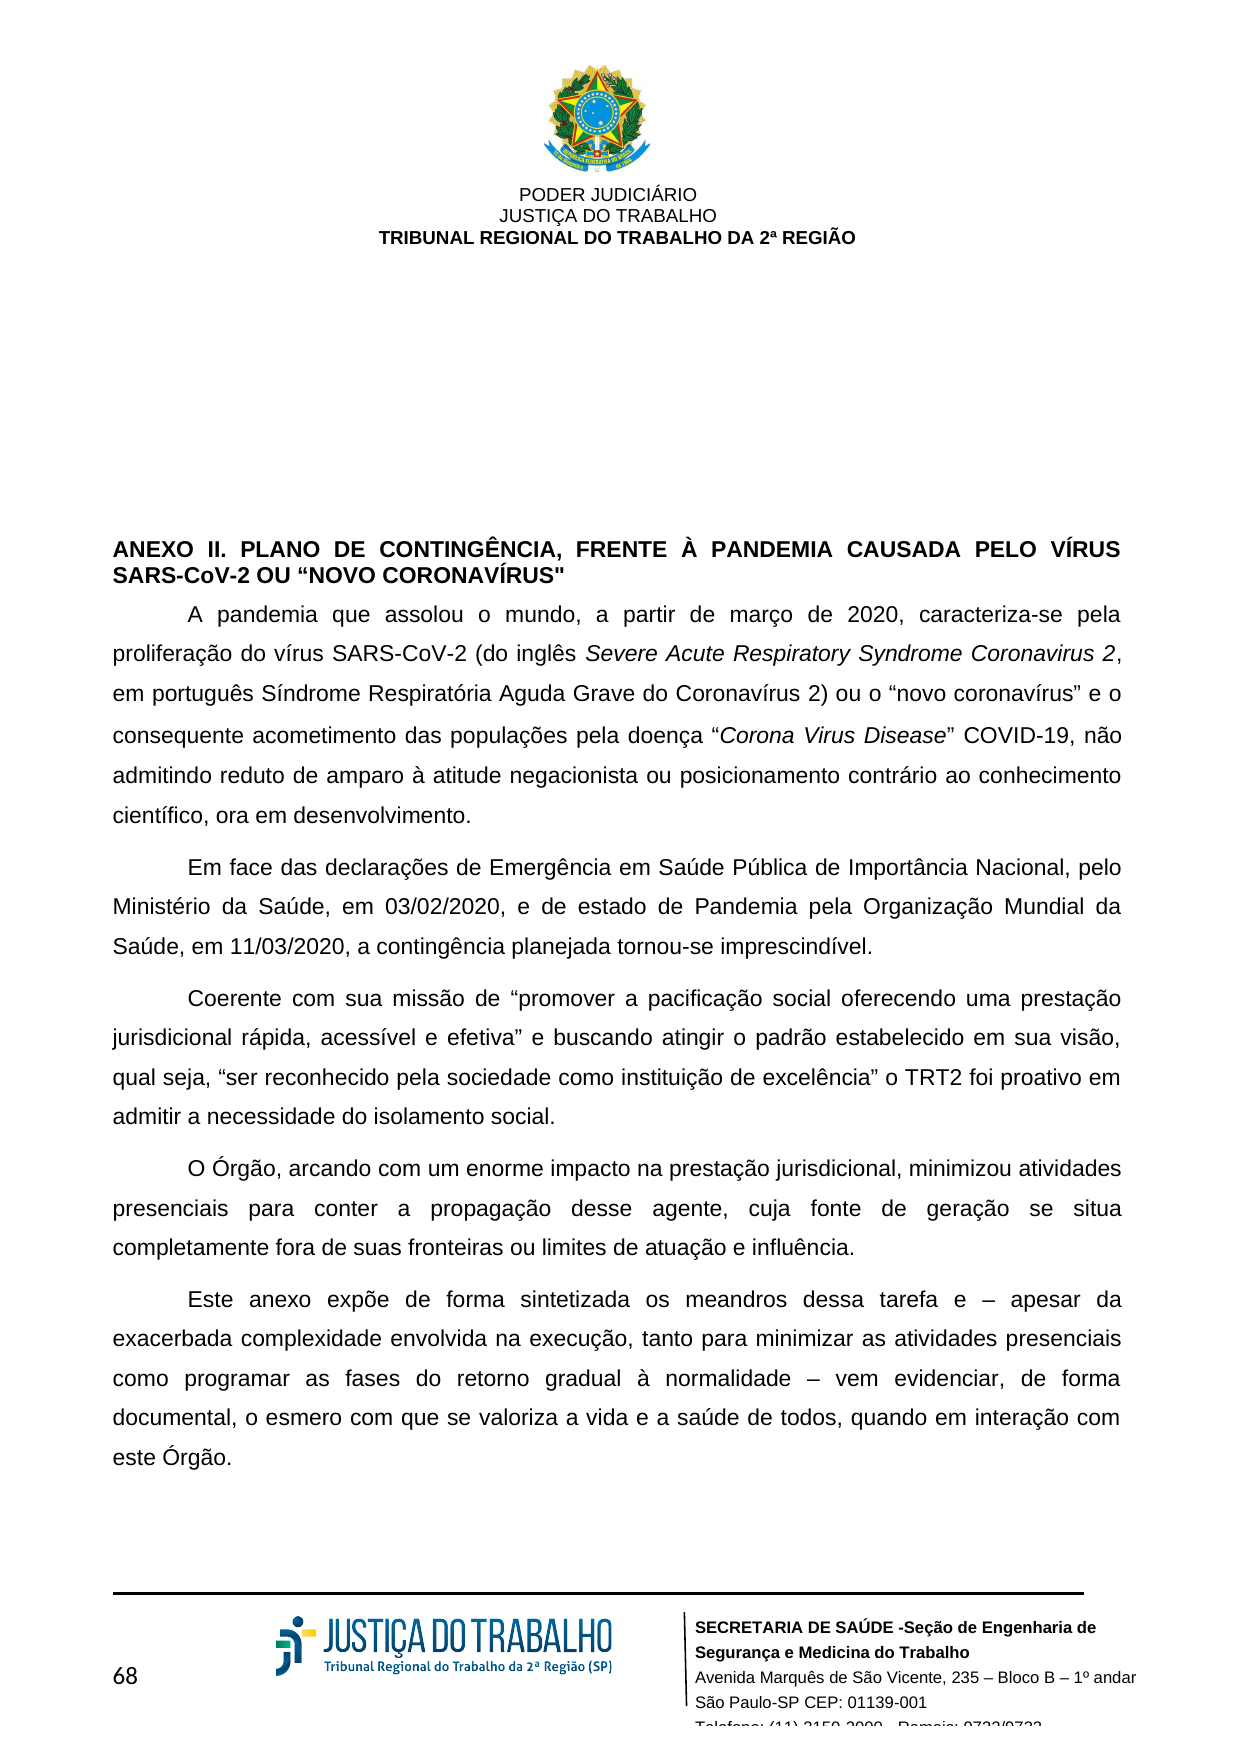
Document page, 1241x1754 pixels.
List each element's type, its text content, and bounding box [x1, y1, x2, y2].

picture [543, 65, 650, 172]
text Coerente com sua missão de “promover a pacificação social oferecendo uma prestação jurisdicional rápida, acessível e efetiva” e buscando atingir o padrão estabelecido em sua visão, qual seja, “ser reconhecido pela sociedade como instituição de excelência” o TRT2 foi proativo em admitir a necessidade do isolamento social. [112, 984, 1122, 1129]
picture [276, 1616, 612, 1676]
text O Órgão, arcando com um enorme impacto na prestação jurisdicional, minimizou atividades presenciais para conter a propagação desse agente, cuja fonte de geração se situa completamente fora de suas fronteiras ou limites de atuação e influência. [112, 1155, 1122, 1260]
text Em face das declarações de Emergência em Saúde Pública de Importância Nacional, pelo Ministério da Saúde, em 03/02/2020, e de estado de Pandemia pela Organização Mundial da Saúde, em 11/03/2020, a contingência planejada tornou-se imprescindível. [112, 854, 1122, 959]
text A pandemia que assolou o mundo, a partir de março de 2020, caracteriza-se pela proliferação do vírus SARS-CoV-2 (do inglês Severe Acute Respiratory Syndrome Coronavirus 2, em português Síndrome Respiratória Aguda Grave do Coronavírus 2) ou o “novo coronavírus” e o consequente acometimento das populações pela doença “Corona Virus Disease” COVID-19, não admitindo reduto de amparo à atitude negacionista ou posicionamento contrário ao conhecimento científico, ora em desenvolvimento. [112, 601, 1122, 828]
subtitle ANEXO II. PLANO DE CONTINGÊNCIA, FRENTE À PANDEMIA CAUSADA PELO VÍRUS SARS-CoV-2 OU “NOVO CORONAVÍRUS" [112, 536, 1122, 588]
text Este anexo expõe de forma sintetizada os meandros dessa tarefa e – apesar da exacerbada complexidade envolvida na execução, tanto para minimizar as atividades presenciais como programar as fases do retorno gradual à normalidade – vem evidenciar, de forma documental, o esmero com que se valoriza a vida e a saúde de todos, quando em interação com este Órgão. [112, 1286, 1122, 1470]
